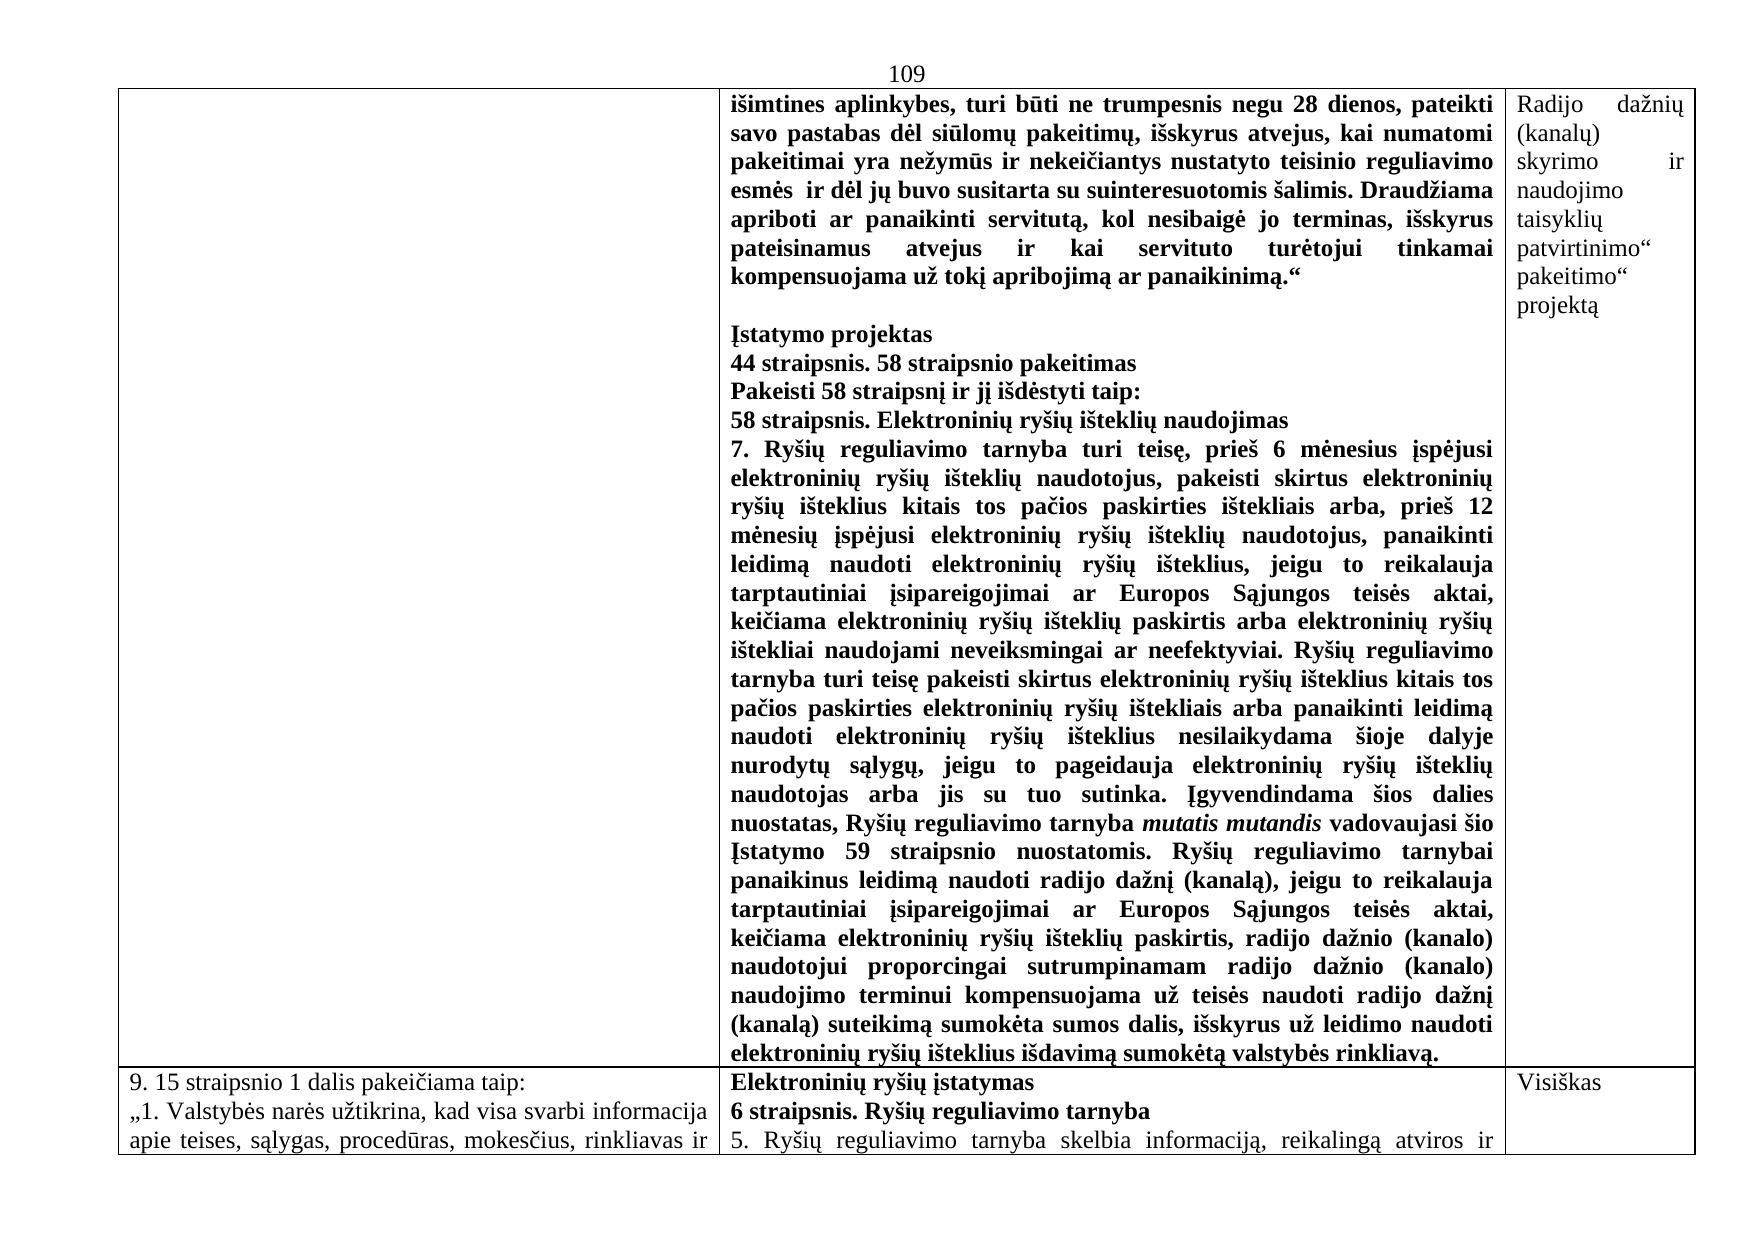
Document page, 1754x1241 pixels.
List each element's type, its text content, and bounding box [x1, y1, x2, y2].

table_cell Radijo dažnių (kanalų) skyrimo ir naudojimo taisyklių patvirtinimo“ pakeitimo“ projektą [1506, 89, 1694, 1066]
table_cell Elektroninių ryšių įstatymas 6 straipsnis. Ryšių reguliavimo tarnyba 5. Ryšių reguliavimo tarnyba skelbia informaciją, reikalingą atviros ir [720, 1068, 1505, 1154]
table_cell [119, 89, 719, 1066]
table_cell išimtines aplinkybes, turi būti ne trumpesnis negu 28 dienos, pateikti savo pastabas dėl siūlomų pakeitimų, išskyrus atvejus, kai numatomi pakeitimai yra nežymūs ir nekeičiantys nustatyto teisinio reguliavimo esmės ir dėl jų buvo susitarta su suinteresuotomis šalimis. Draudžiama apriboti ar panaikinti servitutą, kol nesibaigė jo terminas, išskyrus pateisinamus atvejus ir kai servituto turėtojui tinkamai kompensuojama už tokį apribojimą ar panaikinimą.“ Įstatymo projektas 44 straipsnis. 58 straipsnio pakeitimas Pakeisti 58 straipsnį ir jį išdėstyti taip: 58 straipsnis. Elektroninių ryšių išteklių naudojimas 7. Ryšių reguliavimo tarnyba turi teisę, prieš 6 mėnesius įspėjusi elektroninių ryšių išteklių naudotojus, pakeisti skirtus elektroninių ryšių išteklius kitais tos pačios paskirties ištekliais arba, prieš 12 mėnesių įspėjusi elektroninių ryšių išteklių naudotojus, panaikinti leidimą naudoti elektroninių ryšių išteklius, jeigu to reikalauja tarptautiniai įsipareigojimai ar Europos Sąjungos teisės aktai, keičiama elektroninių ryšių išteklių paskirtis arba elektroninių ryšių ištekliai naudojami neveiksmingai ar neefektyviai. Ryšių reguliavimo tarnyba turi teisę pakeisti skirtus elektroninių ryšių išteklius kitais tos pačios paskirties elektroninių ryšių ištekliais arba panaikinti leidimą naudoti elektroninių ryšių išteklius nesilaikydama šioje dalyje nurodytų sąlygų, jeigu to pageidauja elektroninių ryšių išteklių naudotojas arba jis su tuo sutinka. Įgyvendindama šios dalies nuostatas, Ryšių reguliavimo tarnyba mutatis mutandis vadovaujasi šio Įstatymo 59 straipsnio nuostatomis. Ryšių reguliavimo tarnybai panaikinus leidimą naudoti radijo dažnį (kanalą), jeigu to reikalauja tarptautiniai įsipareigojimai ar Europos Sąjungos teisės aktai, keičiama elektroninių ryšių išteklių paskirtis, radijo dažnio (kanalo) naudotojui proporcingai sutrumpinamam radijo dažnio (kanalo) naudojimo terminui kompensuojama už teisės naudoti radijo dažnį (kanalą) suteikimą sumokėta sumos dalis, išskyrus už leidimo naudoti elektroninių ryšių išteklius išdavimą sumokėtą valstybės rinkliavą. [720, 89, 1505, 1066]
table_cell 9. 15 straipsnio 1 dalis pakeičiama taip: „1. Valstybės narės užtikrina, kad visa svarbi informacija apie teises, sąlygas, procedūras, mokesčius, rinkliavas ir [119, 1068, 719, 1154]
table_cell Visiškas [1506, 1068, 1694, 1154]
